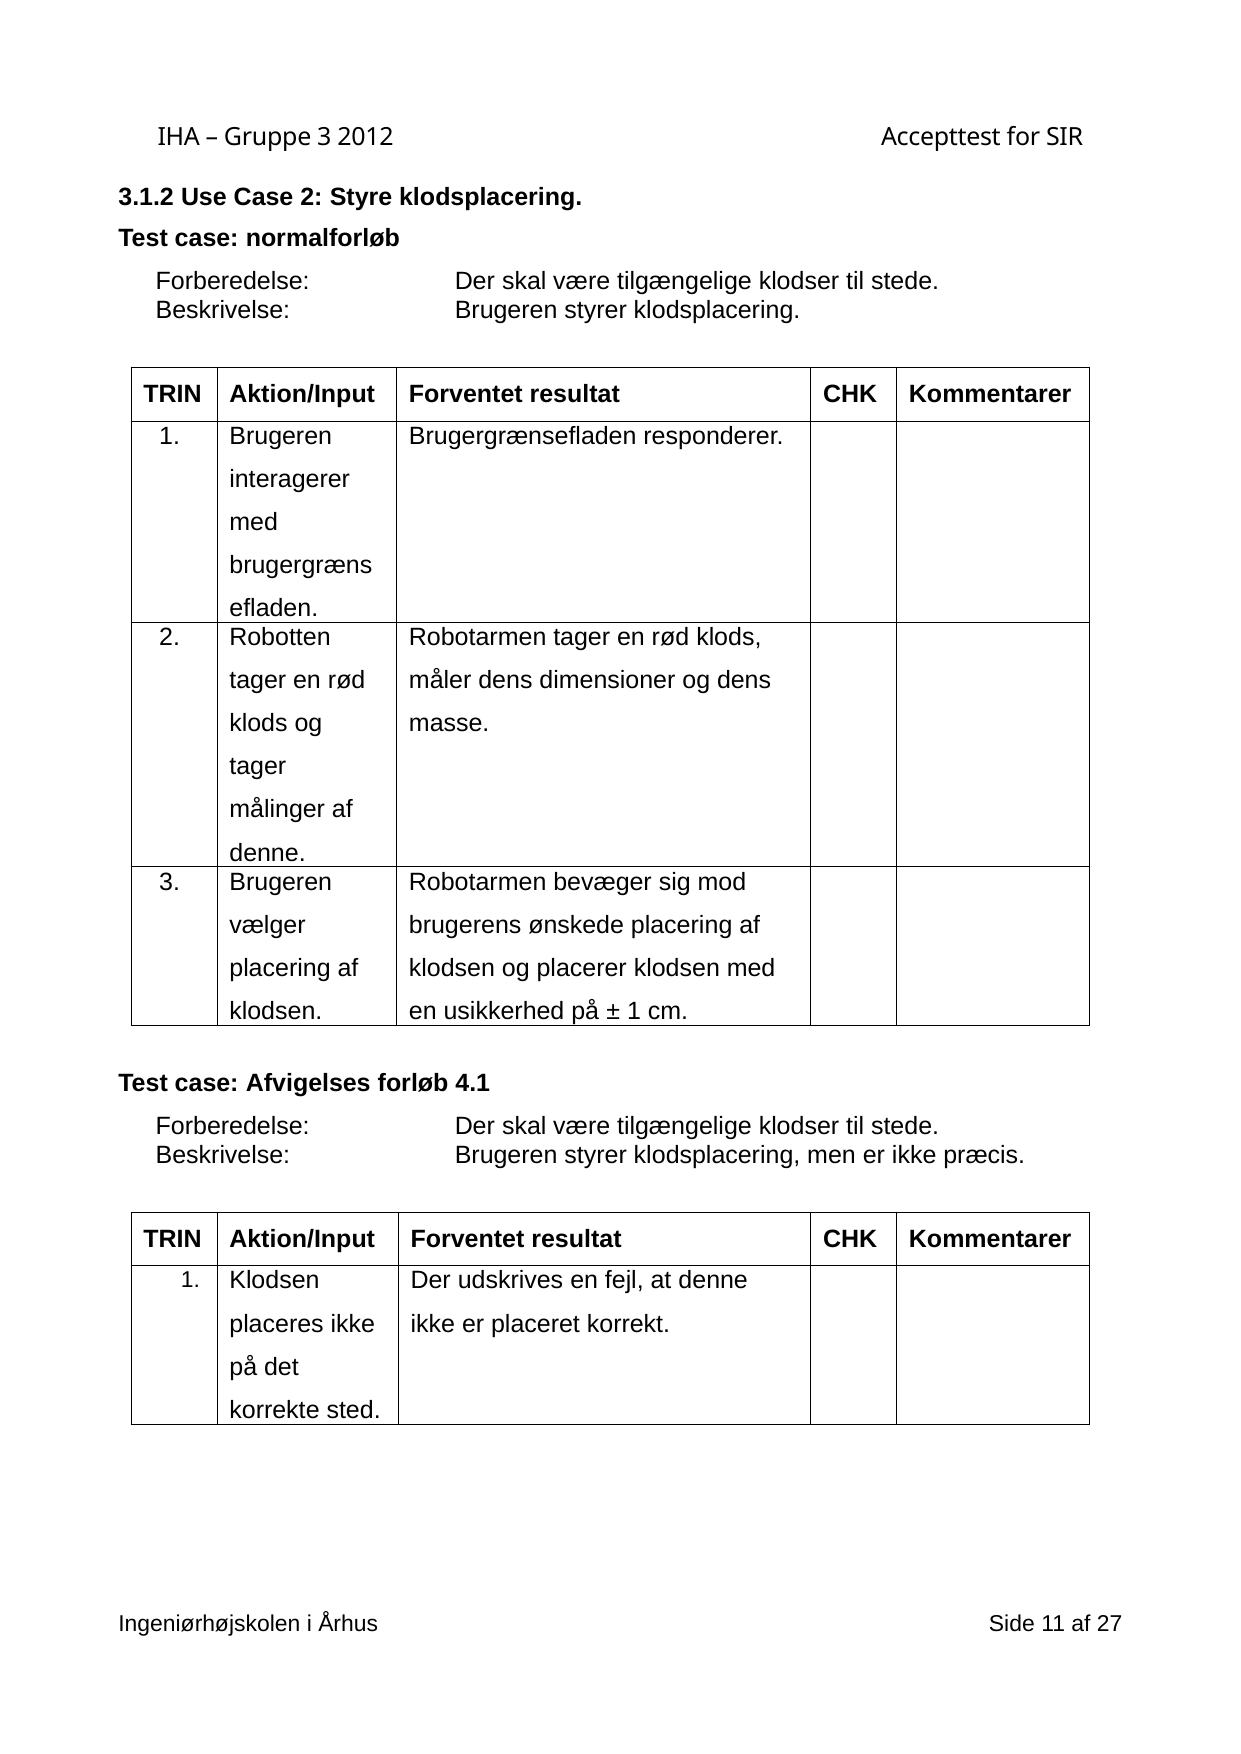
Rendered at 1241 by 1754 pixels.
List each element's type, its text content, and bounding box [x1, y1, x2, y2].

text Test case: Afvigelses forløb 4.1 [118, 1068, 1122, 1097]
table_cell [897, 623, 1089, 866]
table_cell Robotarmen bevæger sig mod brugerens ønskede placering af klodsen og placerer klodsen med en usikkerhed på ± 1 cm. [397, 867, 810, 1024]
table_cell Brugergrænsefladen responderer. [397, 422, 810, 622]
table_cell Brugeren styrer klodsplacering. [443, 295, 1089, 323]
table_cell [132, 623, 217, 866]
table_cell [132, 867, 217, 1024]
table_header TRIN [132, 1213, 217, 1265]
table_cell Beskrivelse: [144, 295, 443, 323]
table_cell Brugeren styrer klodsplacering, men er ikke præcis. [443, 1140, 1089, 1168]
table_cell Der udskrives en fejl, at denne ikke er placeret korrekt. [399, 1266, 810, 1424]
table_header TRIN [132, 368, 217, 421]
text Test case: normalforløb [118, 223, 1122, 252]
table_header Der skal være tilgængelige klodser til stede. [443, 266, 1089, 295]
table_cell Brugeren interagerer med brugergrænsefladen. [218, 422, 396, 622]
table_header CHK [811, 1213, 896, 1265]
table_cell Beskrivelse: [144, 1140, 443, 1168]
table_header Kommentarer [897, 1213, 1089, 1265]
table_cell [811, 1266, 896, 1424]
table_header Aktion/Input [218, 1213, 398, 1265]
table_cell [897, 1266, 1089, 1424]
table_header CHK [811, 368, 896, 421]
table_cell Robotten tager en rød klods og tager målinger af denne. [218, 623, 396, 866]
table_cell [811, 623, 896, 866]
table_cell Brugeren vælger placering af klodsen. [218, 867, 396, 1024]
table_header Forventet resultat [399, 1213, 810, 1265]
table_header Forventet resultat [397, 368, 810, 421]
table_cell [897, 422, 1089, 622]
table_cell [132, 1266, 217, 1424]
table_cell Klodsen placeres ikke på det korrekte sted. [218, 1266, 398, 1424]
table_cell Robotarmen tager en rød klods, måler dens dimensioner og dens masse. [397, 623, 810, 866]
table_header Forberedelse: [144, 266, 443, 295]
table_cell [811, 422, 896, 622]
table_header Forberedelse: [144, 1111, 443, 1140]
subtitle 3.1.2 Use Case 2: Styre klodsplacering. [118, 182, 1122, 210]
table_cell [132, 422, 217, 622]
table_cell [811, 867, 896, 1024]
table_header Der skal være tilgængelige klodser til stede. [443, 1111, 1089, 1140]
table_header Aktion/Input [218, 368, 396, 421]
table_header Kommentarer [897, 368, 1089, 421]
table_cell [897, 867, 1089, 1024]
